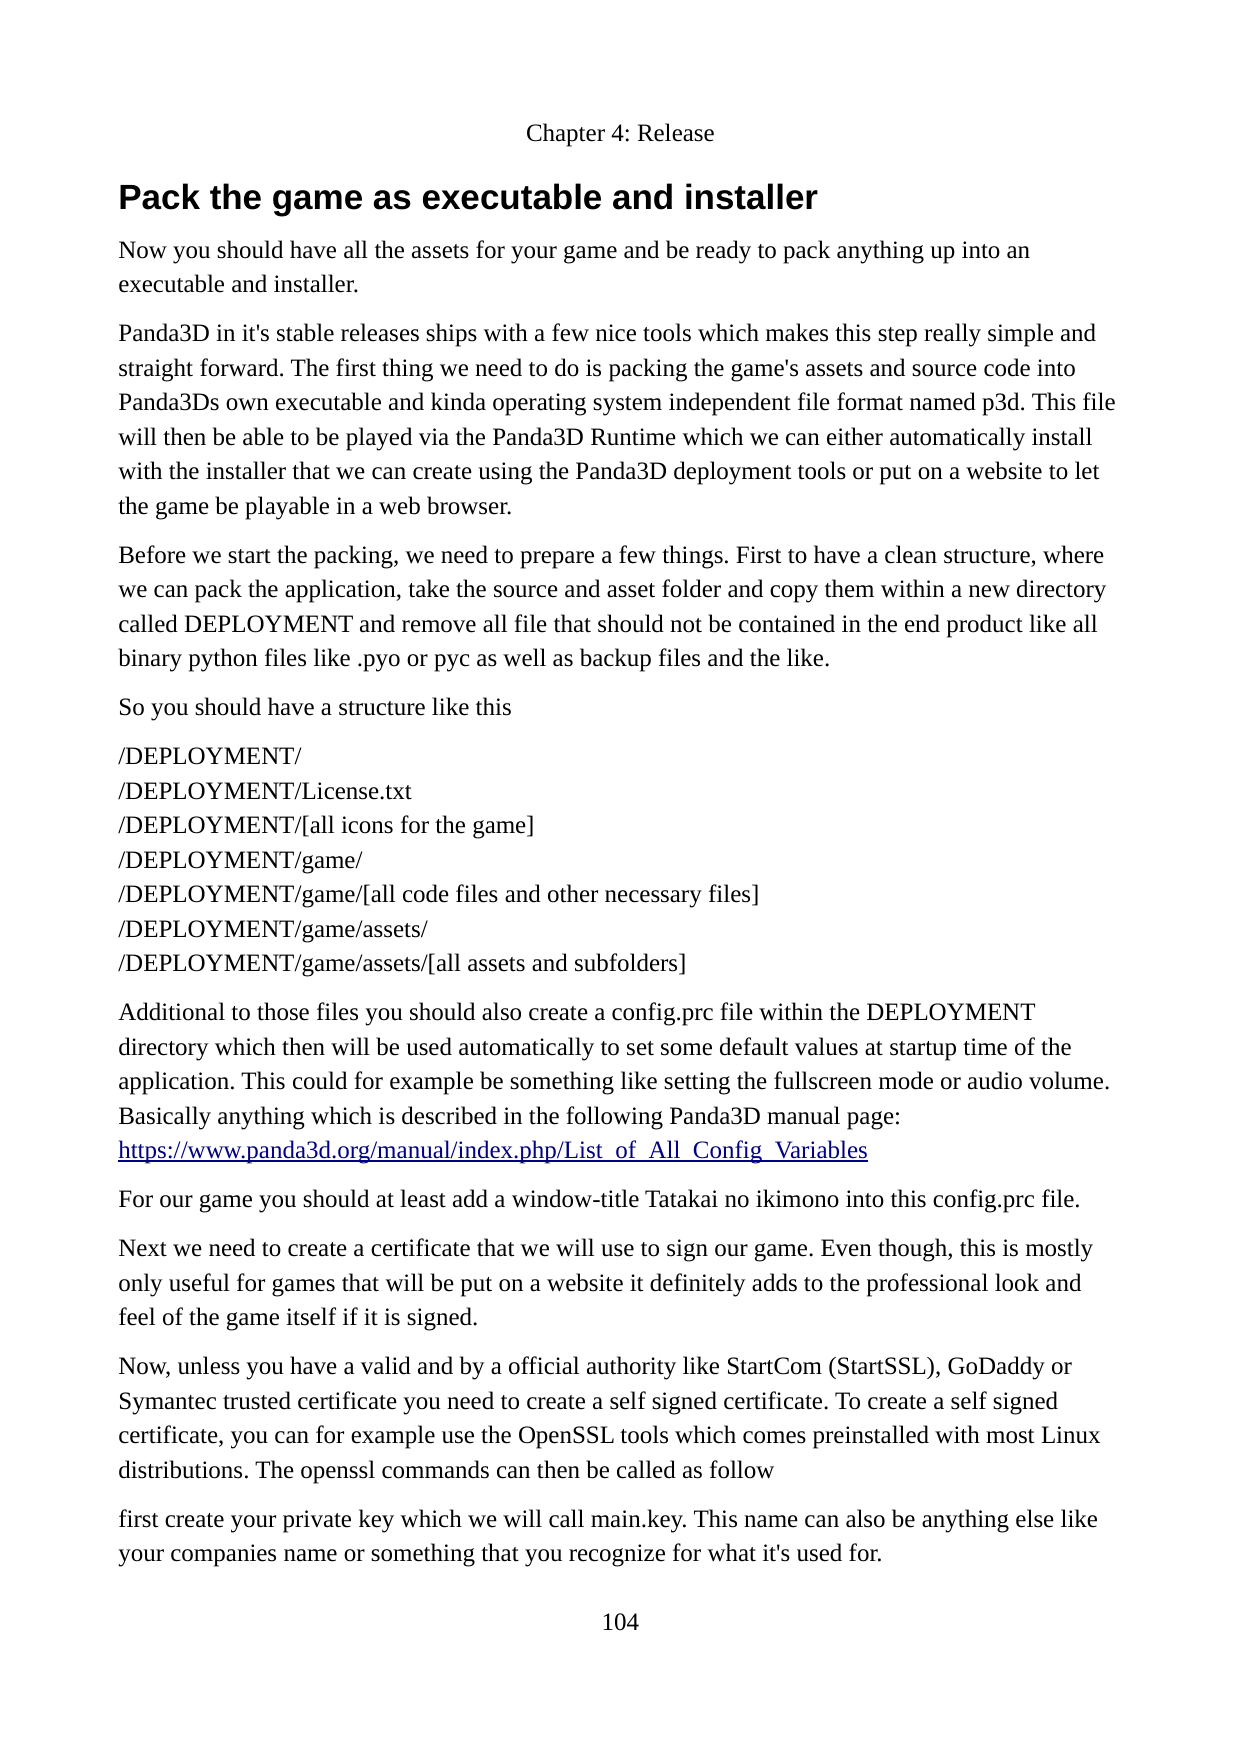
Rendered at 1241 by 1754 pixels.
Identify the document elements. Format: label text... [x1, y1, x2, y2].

text So you should have a structure like this [118, 692, 1122, 721]
text Now, unless you have a valid and by a official authority like StartCom (StartSSL), GoDaddy or Symantec trusted certificate you need to create a self signed certificate. To create a self signed certificate, you can for example use the OpenSSL tools which comes preinstalled with most Linux distributions. The openssl commands can then be called as follow [118, 1351, 1122, 1484]
text /DEPLOYMENT/ /DEPLOYMENT/License.txt /DEPLOYMENT/[all icons for the game] /DEPLOYMENT/game/ /DEPLOYMENT/game/[all code files and other necessary files] /DEPLOYMENT/game/assets/ /DEPLOYMENT/game/assets/[all assets and subfolders] [118, 741, 1122, 977]
text For our game you should at least add a window-title Tatakai no ikimono into this config.prc file. [118, 1184, 1122, 1213]
text Now you should have all the assets for your game and be ready to pack anything up into an executable and installer. [118, 235, 1122, 298]
text Additional to those files you should also create a config.prc file within the DEPLOYMENT directory which then will be used automatically to set some default values at startup time of the application. This could for example be something like setting the fullscreen mode or audio volume. Basically anything which is described in the following Panda3D manual page: https://www.panda3d.org/manual/index.php/List_of_All_Config_Variables [118, 997, 1122, 1164]
text Before we start the packing, we need to prepare a few things. First to have a clean structure, where we can pack the application, take the source and asset folder and copy them within a new directory called DEPLOYMENT and remove all file that should not be contained in the end product like all binary python files like .pyo or pyc as well as backup files and the like. [118, 540, 1122, 672]
text Panda3D in it's stable releases ships with a few nice tools which makes this step really simple and straight forward. The first thing we need to do is packing the game's assets and source code into Panda3Ds own executable and kinda operating system independent file format named p3d. This file will then be able to be played via the Panda3D Runtime which we can either automatically install with the installer that we can create using the Panda3D deployment tools or put on a website to let the game be playable in a web browser. [118, 318, 1122, 519]
text first create your private key which we will call main.key. This name can also be anything else like your companies name or something that you recognize for what it's used for. [118, 1504, 1122, 1567]
text Next we need to create a certificate that we will use to sign our game. Even though, this is mostly only useful for games that will be put on a website it definitely adds to the professional look and feel of the game itself if it is signed. [118, 1233, 1122, 1331]
subtitle Pack the game as executable and installer [118, 176, 1122, 217]
